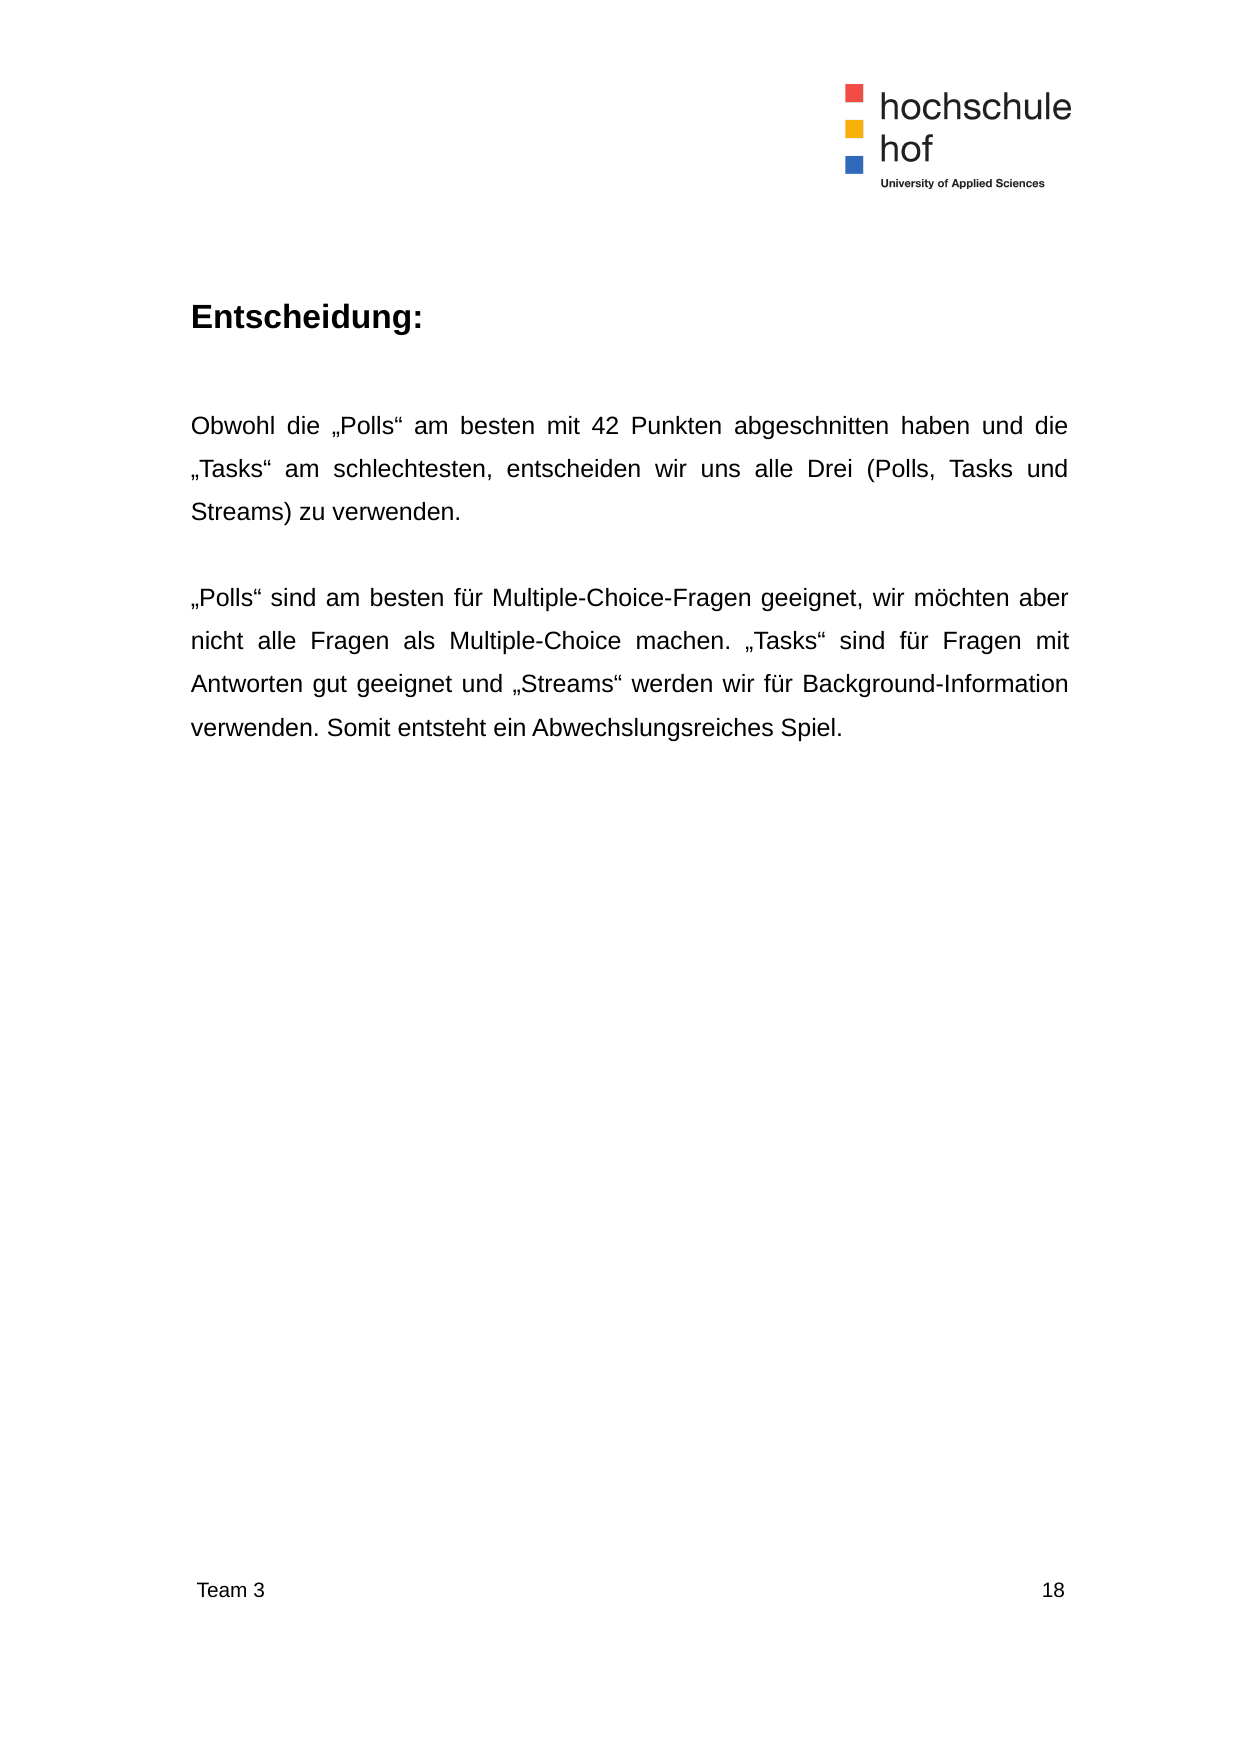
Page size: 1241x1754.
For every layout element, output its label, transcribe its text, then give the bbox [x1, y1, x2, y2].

text Obwohl die „Polls“ am besten mit 42 Punkten abgeschnitten haben und die „Tasks“ am schlechtesten, entscheiden wir uns alle Drei (Polls, Tasks und Streams) zu verwenden. [191, 411, 1070, 526]
text „Polls“ sind am besten für Multiple-Choice-Fragen geeignet, wir möchten aber nicht alle Fragen als Multiple-Choice machen. „Tasks“ sind für Fragen mit Antworten gut geeignet und „Streams“ werden wir für Background-Information verwenden. Somit entsteht ein Abwechslungsreiches Spiel. [191, 583, 1070, 741]
picture [845, 84, 1071, 189]
subtitle Entscheidung: [191, 297, 1070, 336]
